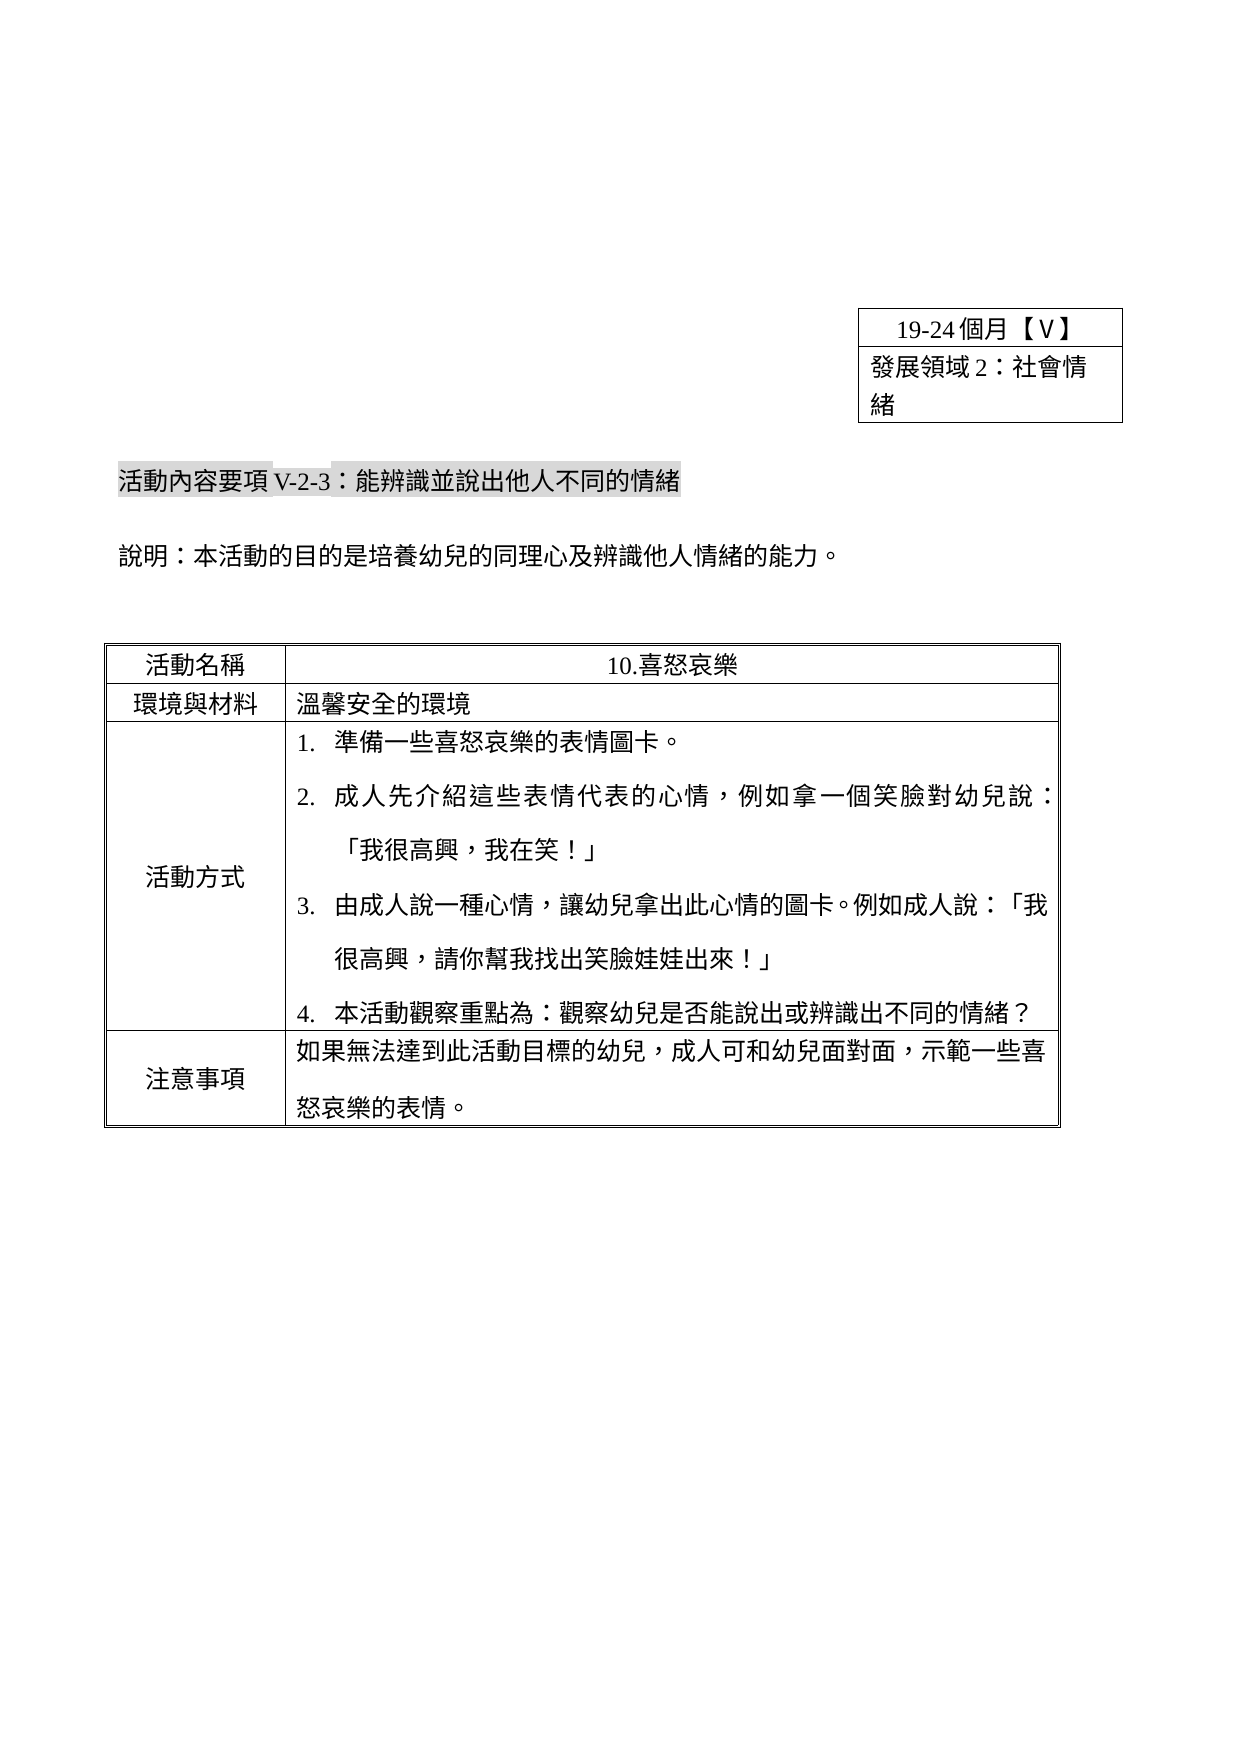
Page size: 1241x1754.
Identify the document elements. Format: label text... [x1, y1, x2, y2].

table_header 19-24個月【Ⅴ】 [859, 309, 1122, 346]
table_header 10.喜怒哀樂 [286, 646, 1058, 682]
table_cell 活動方式 [107, 722, 285, 1030]
table_header 活動名稱 [107, 646, 285, 682]
text 說明：本活動的目的是培養幼兒的同理心及辨識他人情緒的能力。 [118, 536, 1122, 573]
text 活動內容要項V-2-3：能辨識並說出他人不同的情緒 [118, 461, 1122, 498]
table_cell 注意事項 [107, 1031, 285, 1125]
table_cell 如果無法達到此活動目標的幼兒，成人可和幼兒面對面，示範一些喜怒哀樂的表情。 [286, 1031, 1058, 1125]
table_cell 發展領域2：社會情緒 [859, 347, 1122, 422]
table_cell 溫馨安全的環境 [286, 684, 1058, 721]
table_cell 環境與材料 [107, 684, 285, 721]
table_cell 準備一些喜怒哀樂的表情圖卡。 成人先介紹這些表情代表的心情，例如拿一個笑臉對幼兒說：「我很高興，我在笑！」 由成人說一種心情，讓幼兒拿出此心情的圖卡。例如成人說：「我很高興，請你幫我找出笑臉娃娃出來！」 本活動觀察重點為：觀察幼兒是否能說出或辨識出不同的情緒？ [286, 722, 1058, 1030]
